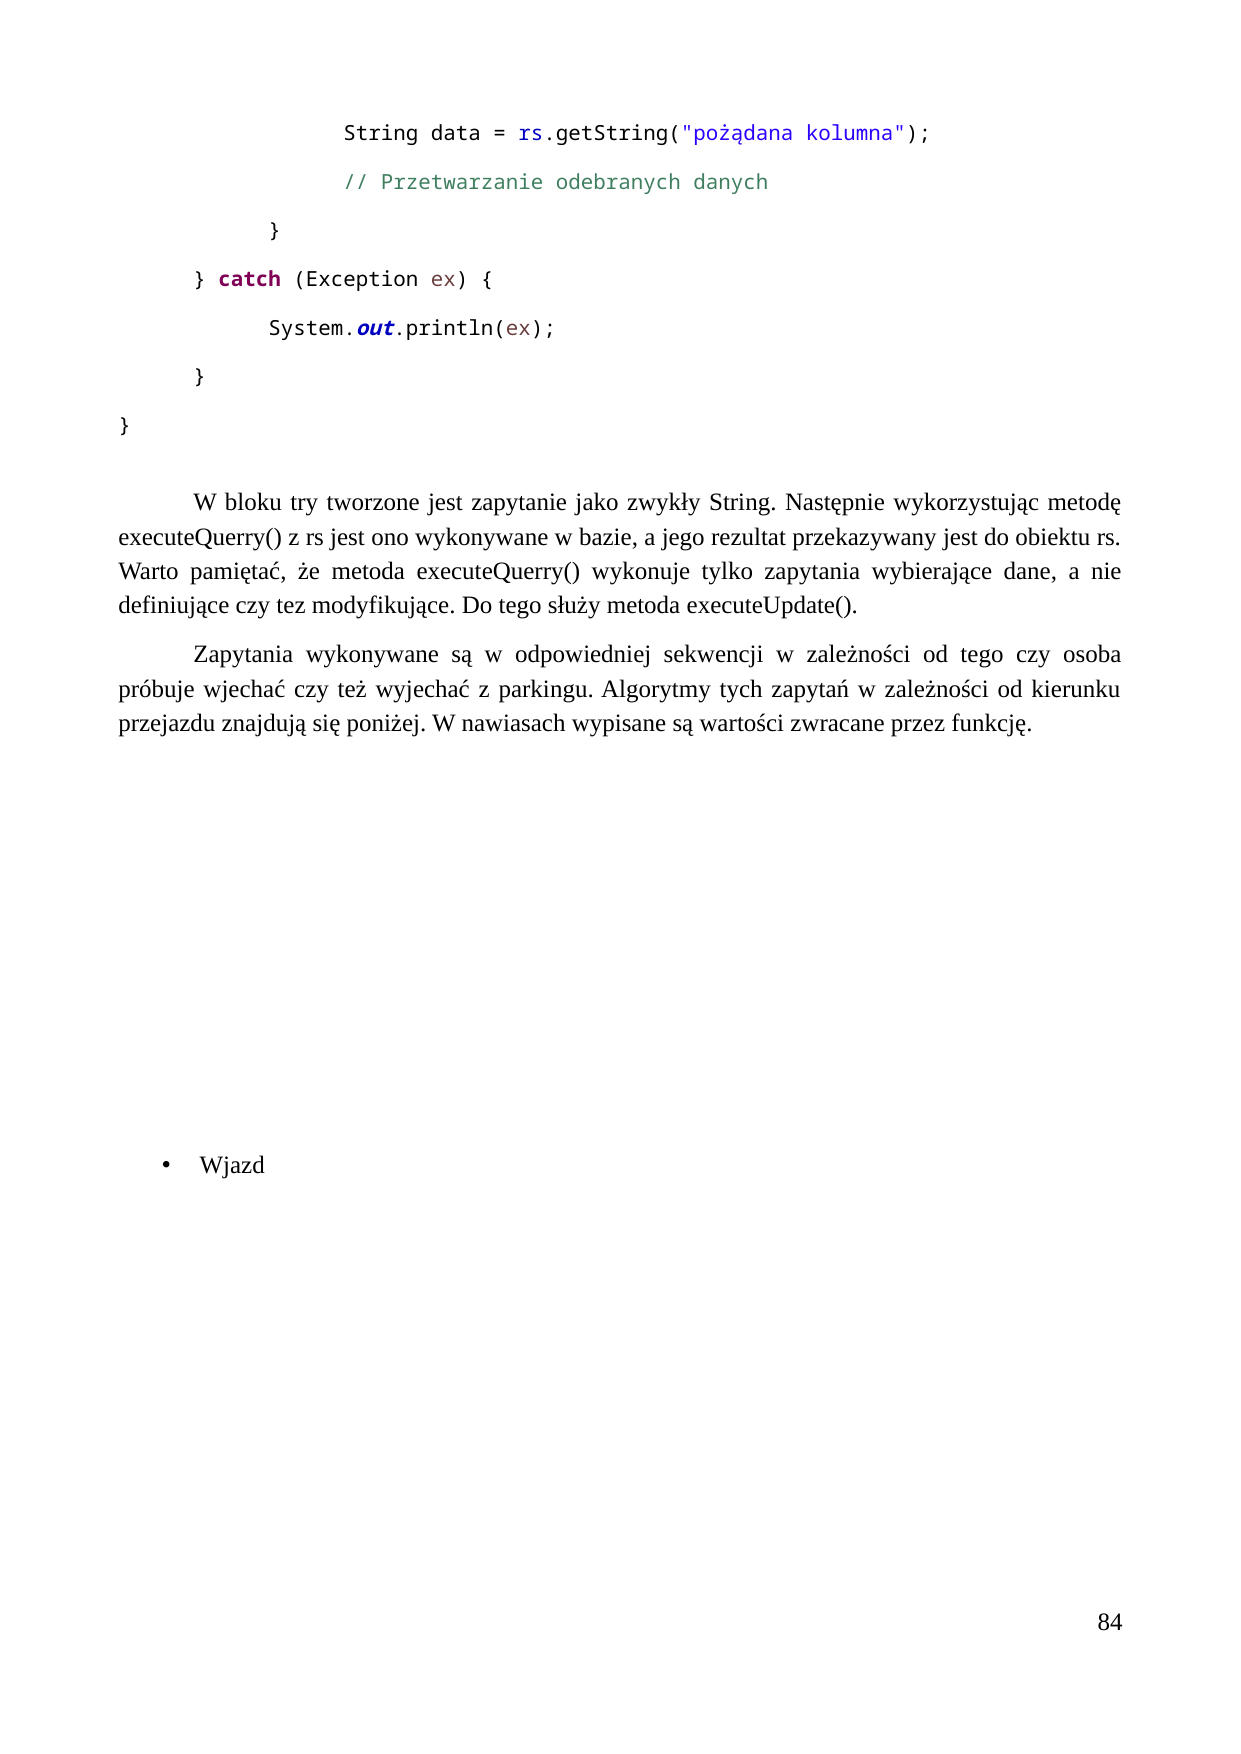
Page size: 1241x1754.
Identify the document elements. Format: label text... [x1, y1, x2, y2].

text } [118, 361, 1122, 390]
text W bloku try tworzone jest zapytanie jako zwykły String. Następnie wykorzystując metodę executeQuerry() z rs jest ono wykonywane w bazie, a jego rezultat przekazywany jest do obiektu rs. Warto pamiętać, że metoda executeQuerry() wykonuje tylko zapytania wybierające dane, a nie definiujące czy tez modyfikujące. Do tego służy metoda executeUpdate(). [118, 487, 1122, 619]
text Zapytania wykonywane są w odpowiedniej sekwencji w zależności od tego czy osoba próbuje wjechać czy też wyjechać z parkingu. Algorytmy tych zapytań w zależności od kierunku przejazdu znajdują się poniżej. W nawiasach wypisane są wartości zwracane przez funkcję. [118, 639, 1122, 737]
list Wjazd [162, 1150, 1122, 1179]
text System.out.println(ex); [118, 313, 1122, 341]
text } catch (Exception ex) { [118, 264, 1122, 292]
text String data = rs.getString("pożądana kolumna"); [118, 118, 1122, 147]
text // Przetwarzanie odebranych danych [118, 167, 1122, 195]
text } [118, 215, 1122, 244]
text } [118, 410, 1122, 438]
